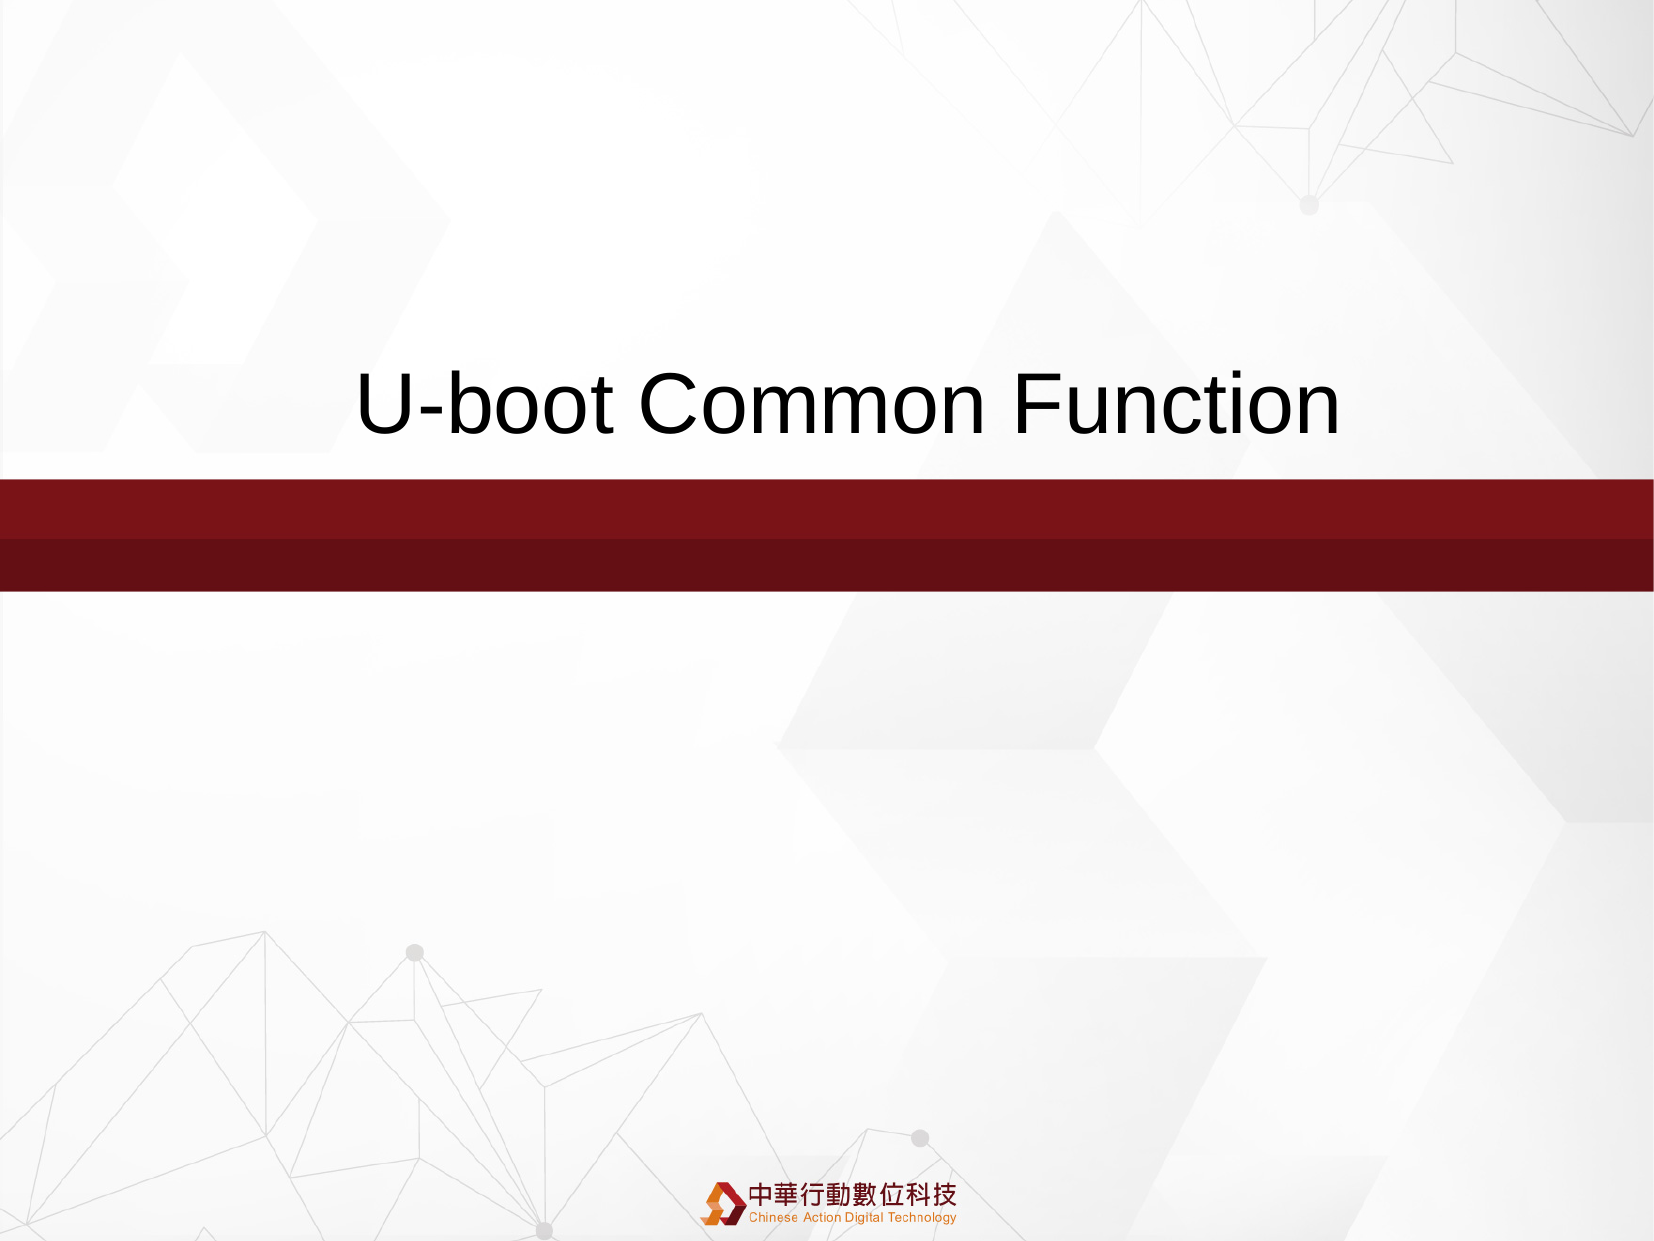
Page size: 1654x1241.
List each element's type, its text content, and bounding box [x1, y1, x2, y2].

picture [0, 0, 1654, 1241]
title U-boot Common Function [105, 300, 1594, 508]
